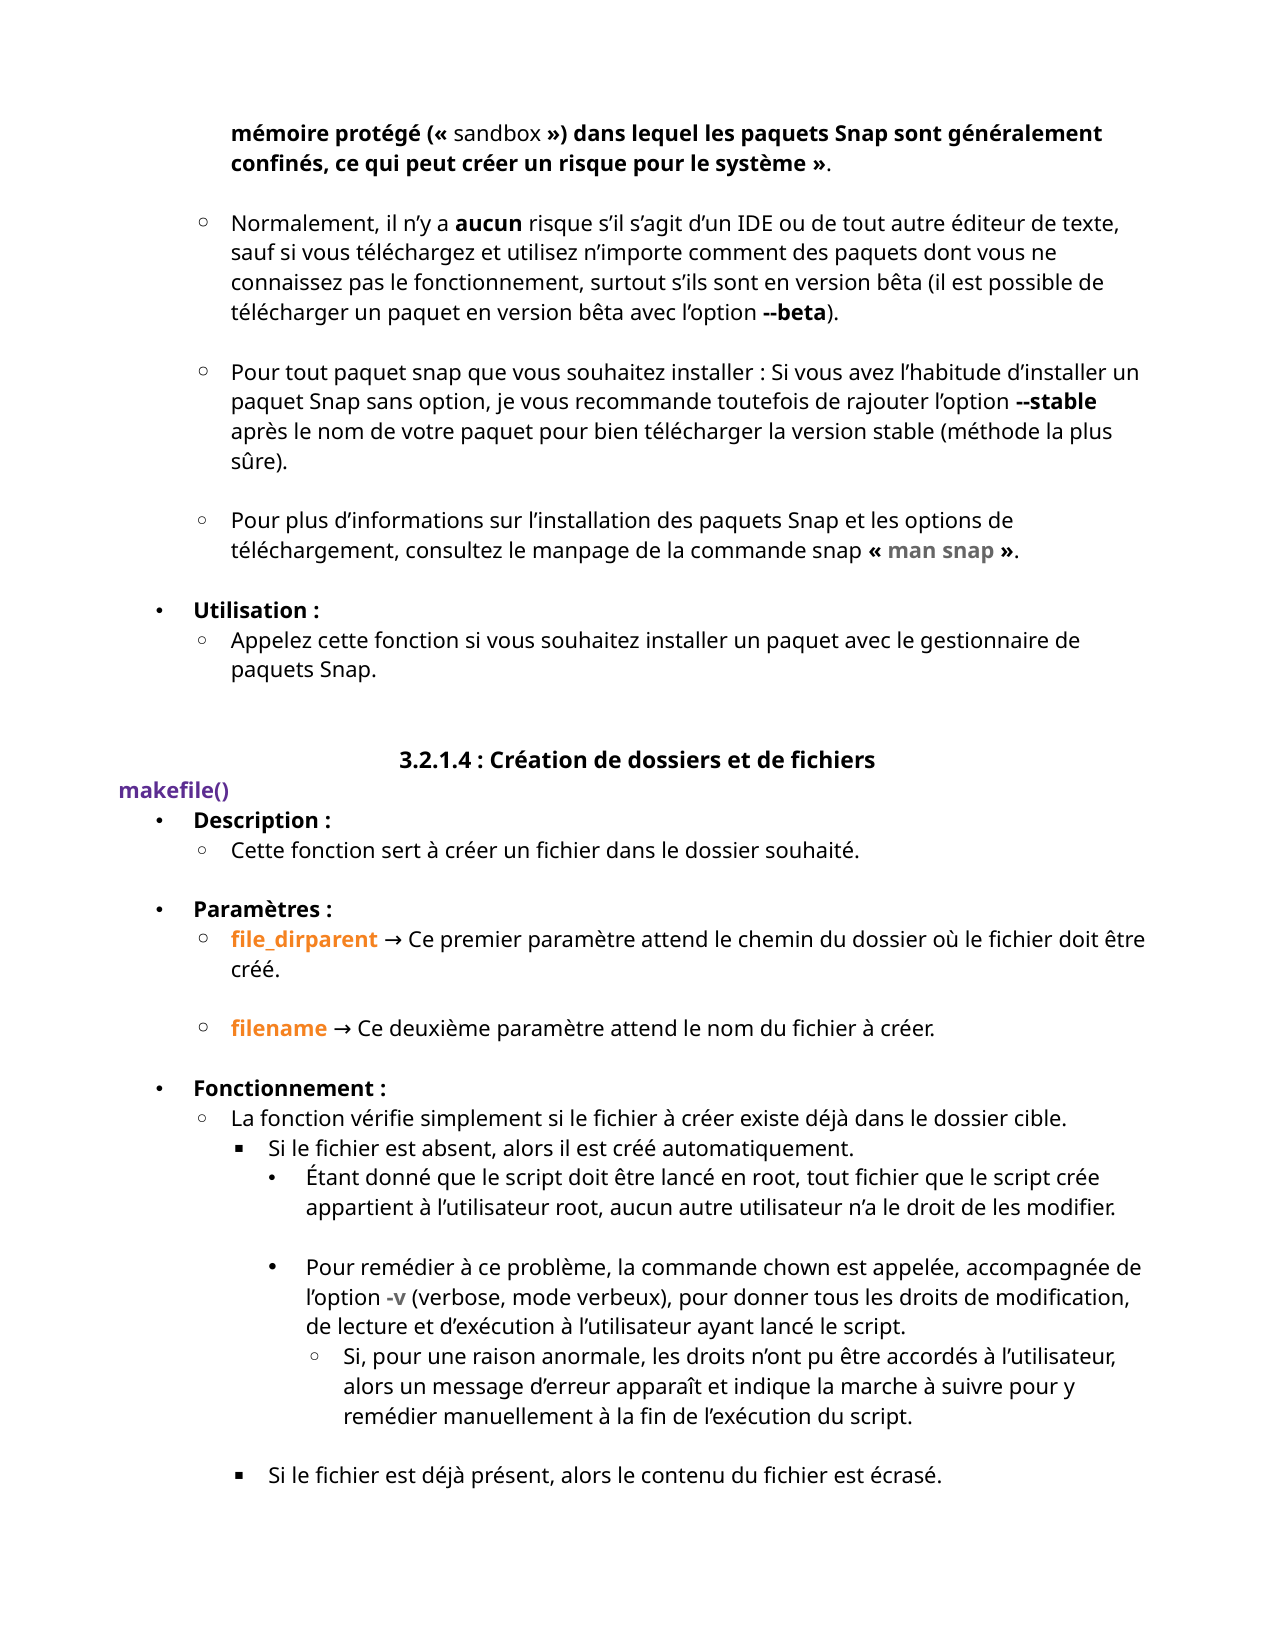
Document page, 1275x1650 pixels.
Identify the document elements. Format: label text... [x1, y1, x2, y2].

list Pour remédier à ce problème, la commande chown est appelée, accompagnée de l’option -v (verbose, mode verbeux), pour donner tous les droits de modification, de lecture et d’exécution à l’utilisateur ayant lancé le script. [268, 1252, 1157, 1341]
list Utilisation : [156, 595, 1157, 624]
list Paramètres : [156, 894, 1157, 924]
list Si le fichier est absent, alors il est créé automatiquement. [231, 1132, 1157, 1162]
list Pour plus d’informations sur l’installation des paquets Snap et les options de téléchargement, consultez le manpage de la commande snap « man snap ». [193, 505, 1157, 565]
list Fonctionnement : [156, 1073, 1157, 1103]
list Description : [156, 805, 1157, 834]
list file_dirparent → Ce premier paramètre attend le chemin du dossier où le fichier doit être créé. [193, 924, 1157, 983]
text 3.2.1.4 : Création de dossiers et de fichiers [118, 744, 1157, 775]
text makefile() [118, 775, 1157, 805]
list Cette fonction sert à créer un fichier dans le dossier souhaité. [193, 834, 1157, 864]
list Si, pour une raison anormale, les droits n’ont pu être accordés à l’utilisateur, alors un message d’erreur apparaît et indique la marche à suivre pour y remédier manuellement à la fin de l’exécution du script. [306, 1341, 1157, 1430]
list mémoire protégé (« sandbox ») dans lequel les paquets Snap sont généralement confinés, ce qui peut créer un risque pour le système ». [193, 118, 1157, 178]
list filename → Ce deuxième paramètre attend le nom du fichier à créer. [193, 1013, 1157, 1043]
list Appelez cette fonction si vous souhaitez installer un paquet avec le gestionnaire de paquets Snap. [193, 624, 1157, 684]
list La fonction vérifie simplement si le fichier à créer existe déjà dans le dossier cible. [193, 1103, 1157, 1132]
list Si le fichier est déjà présent, alors le contenu du fichier est écrasé. [231, 1460, 1157, 1490]
list Pour tout paquet snap que vous souhaitez installer : Si vous avez l’habitude d’installer un paquet Snap sans option, je vous recommande toutefois de rajouter l’option --stable après le nom de votre paquet pour bien télécharger la version stable (méthode la plus sûre). [193, 356, 1157, 476]
list Étant donné que le script doit être lancé en root, tout fichier que le script crée appartient à l’utilisateur root, aucun autre utilisateur n’a le droit de les modifier. [268, 1162, 1157, 1222]
list Normalement, il n’y a aucun risque s’il s’agit d’un IDE ou de tout autre éditeur de texte, sauf si vous téléchargez et utilisez n’importe comment des paquets dont vous ne connaissez pas le fonctionnement, surtout s’ils sont en version bêta (il est possible de télécharger un paquet en version bêta avec l’option --beta). [193, 207, 1157, 327]
